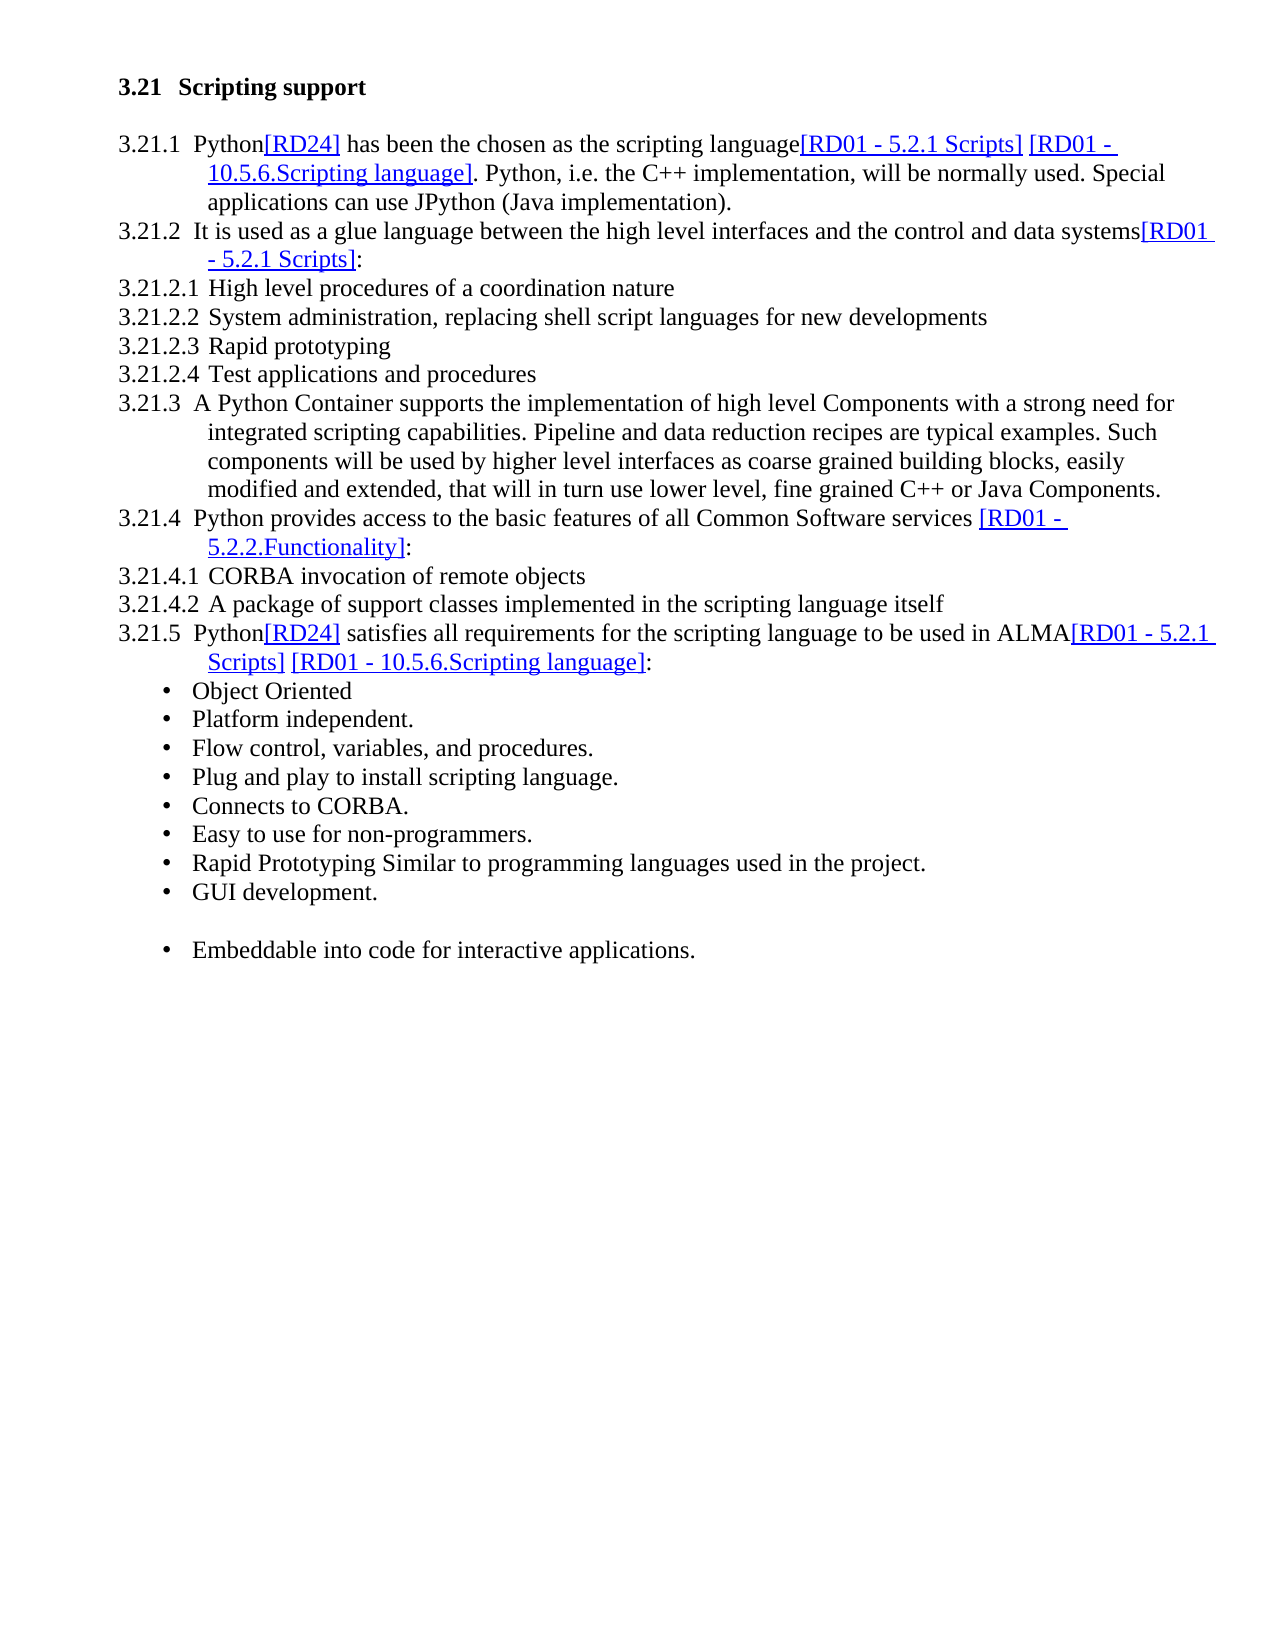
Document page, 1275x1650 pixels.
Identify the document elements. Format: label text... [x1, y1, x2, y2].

subtitle Python provides access to the basic features of all Common Software services [RD01 - 5.2.2.Functionality]: [118, 503, 1216, 561]
subtitle Python[RD24] satisfies all requirements for the scripting language to be used in ALMA[RD01 - 5.2.1 Scripts] [RD01 - 10.5.6.Scripting language]: [118, 618, 1216, 676]
list Flow control, variables, and procedures. [162, 733, 1141, 762]
list Embeddable into code for interactive applications. [162, 935, 1141, 964]
subtitle It is used as a glue language between the high level interfaces and the control and data systems[RD01 - 5.2.1 Scripts]: [118, 216, 1216, 273]
list Plug and play to install scripting language. [162, 762, 1141, 791]
list Rapid Prototyping Similar to programming languages used in the project. [162, 848, 1141, 877]
subtitle System administration, replacing shell script languages for new developments [118, 302, 1216, 331]
list Connects to CORBA. [162, 791, 1141, 819]
list Object Oriented [162, 676, 1141, 704]
subtitle CORBA invocation of remote objects [118, 561, 1216, 589]
subtitle High level procedures of a coordination nature [118, 273, 1216, 302]
list Easy to use for non-programmers. [162, 819, 1141, 848]
subtitle A Python Container supports the implementation of high level Components with a strong need for integrated scripting capabilities. Pipeline and data reduction recipes are typical examples. Such components will be used by higher level interfaces as coarse grained building blocks, easily modified and extended, that will in turn use lower level, fine grained C++ or Java Components. [118, 388, 1216, 503]
subtitle Scripting support [118, 72, 1216, 100]
subtitle Test applications and procedures [118, 359, 1216, 388]
list Platform independent. [162, 704, 1141, 733]
list GUI development. [162, 877, 1141, 906]
subtitle A package of support classes implemented in the scripting language itself [118, 589, 1216, 618]
subtitle Rapid prototyping [118, 331, 1216, 359]
subtitle Python[RD24] has been the chosen as the scripting language[RD01 - 5.2.1 Scripts] [RD01 - 10.5.6.Scripting language]. Python, i.e. the C++ implementation, will be normally used. Special applications can use JPython (Java implementation). [118, 129, 1216, 216]
